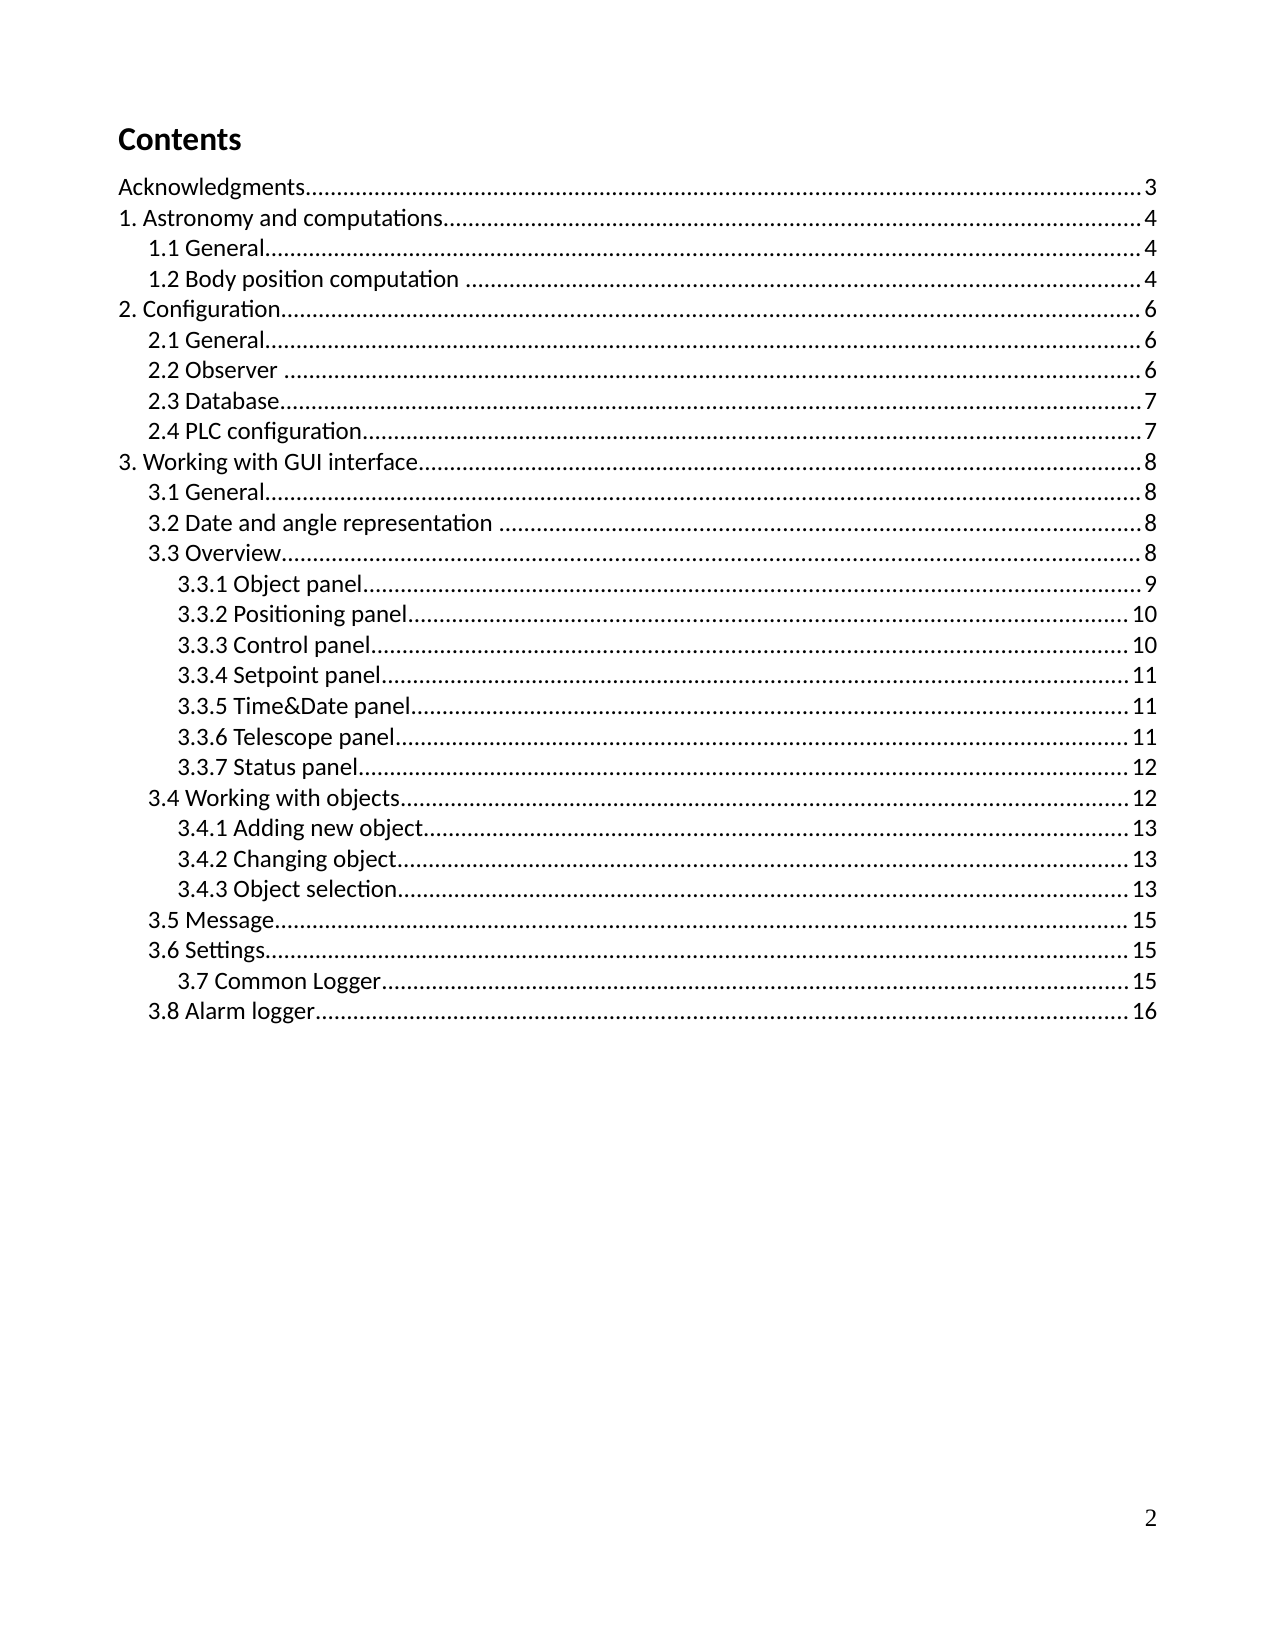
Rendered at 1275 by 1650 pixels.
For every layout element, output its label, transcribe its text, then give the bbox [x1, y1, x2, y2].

text 3.3.6 Telescope panel 11 [177, 721, 1157, 751]
text 3.4.3 Object selection 13 [177, 873, 1157, 904]
text 2.2 Observer 6 [148, 354, 1157, 385]
subtitle Contents [118, 118, 1157, 159]
text 3.6 Settings 15 [148, 934, 1157, 965]
text 3.3.7 Status panel 12 [177, 751, 1157, 782]
text 3. Working with GUI interface 8 [118, 446, 1157, 477]
text 3.4.2 Changing object 13 [177, 843, 1157, 873]
text 3.3 Overview 8 [148, 538, 1157, 568]
text 3.3.4 Setpoint panel 11 [177, 660, 1157, 690]
text 3.3.5 Time&Date panel 11 [177, 690, 1157, 721]
text 3.1 General 8 [148, 477, 1157, 507]
text 3.4 Working with objects 12 [148, 782, 1157, 812]
text 1.2 Body position computation 4 [148, 263, 1157, 293]
text 3.3.1 Object panel 9 [177, 568, 1157, 599]
text 1.1 General 4 [148, 232, 1157, 263]
text 1. Astronomy and computations 4 [118, 202, 1157, 232]
text 2.3 Database 7 [148, 385, 1157, 416]
text 3.3.3 Control panel 10 [177, 629, 1157, 660]
text 3.8 Alarm logger 16 [148, 995, 1157, 1026]
text Acknowledgments 3 [118, 171, 1157, 202]
text 2.1 General 6 [148, 324, 1157, 354]
text 3.4.1 Adding new object 13 [177, 812, 1157, 843]
text 3.2 Date and angle representation 8 [148, 507, 1157, 538]
text 2. Configuration 6 [118, 293, 1157, 324]
text 3.5 Message 15 [148, 904, 1157, 934]
text 3.7 Common Logger 15 [177, 965, 1157, 995]
text 2.4 PLC configuration 7 [148, 416, 1157, 446]
text 3.3.2 Positioning panel 10 [177, 599, 1157, 629]
